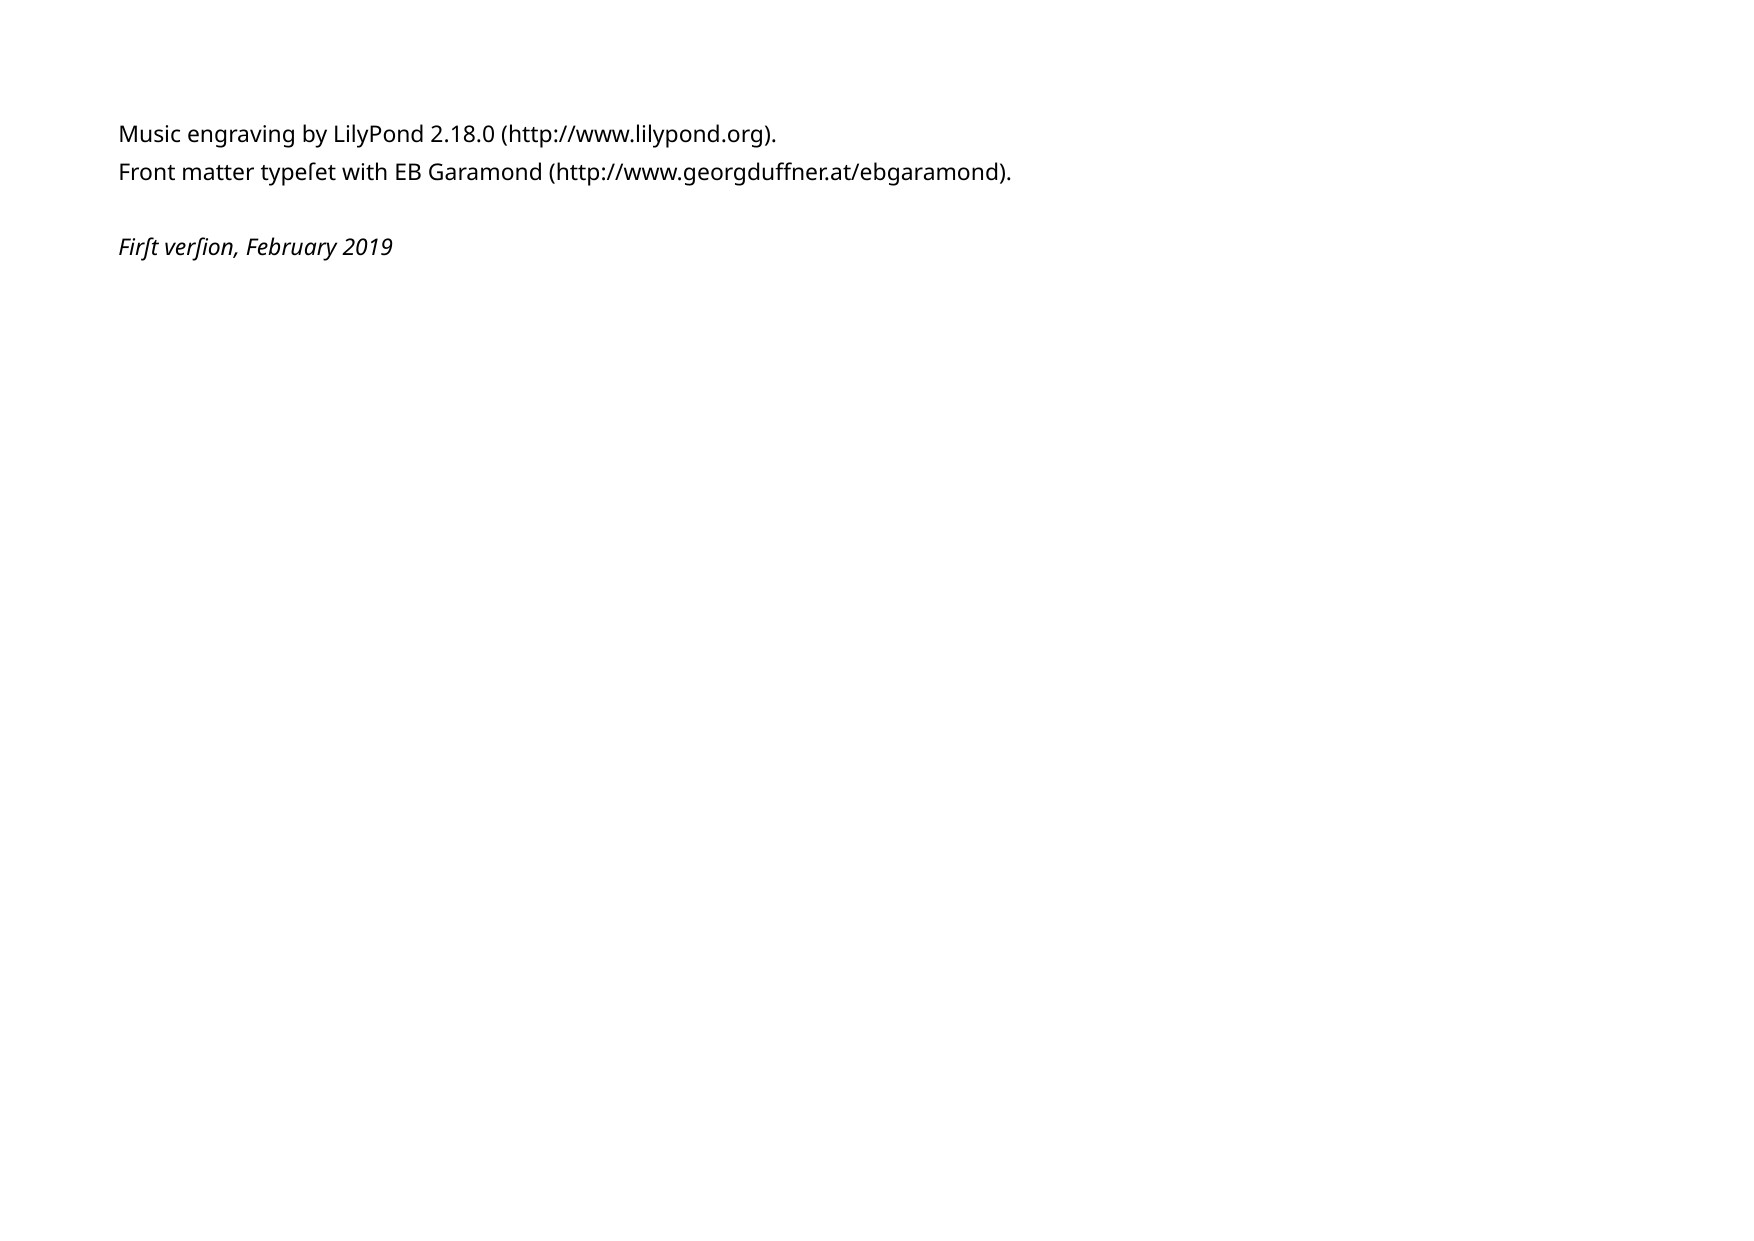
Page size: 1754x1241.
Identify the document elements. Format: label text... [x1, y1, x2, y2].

text Firſt verſion, February 2019 [118, 231, 1518, 262]
text Music engraving by LilyPond 2.18.0 (http://www.lilypond.org). Front matter typeſet with EB Garamond (http://www.georgduffner.at/ebgaramond). [118, 118, 1518, 187]
